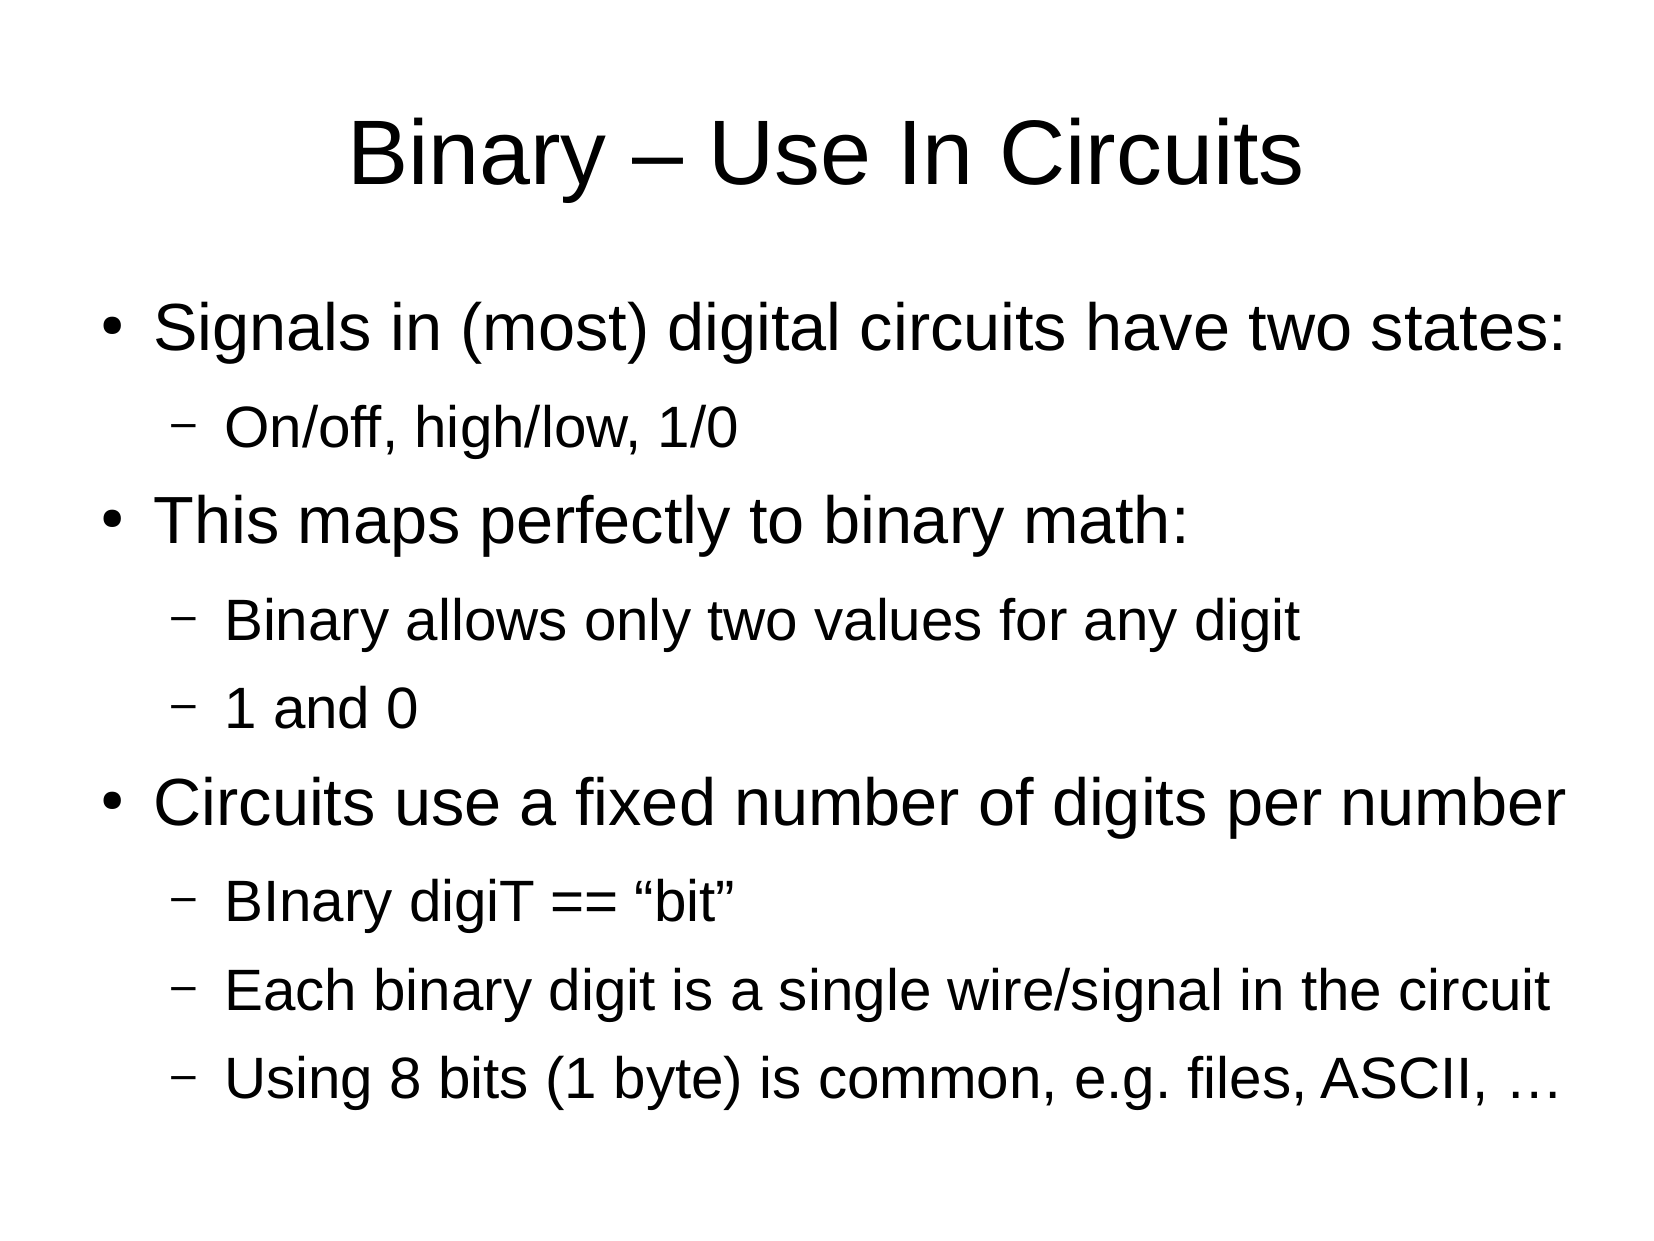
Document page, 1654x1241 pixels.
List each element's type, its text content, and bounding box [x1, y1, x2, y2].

title Binary – Use In Circuits [82, 49, 1571, 257]
list Signals in (most) digital circuits have two states: On/off, high/low, 1/0 This maps perfectly to binary math: Binary allows only two values for any digit 1 and 0 Circuits use a fixed number of digits per number BInary digiT == “bit” Each binary digit is a single wire/signal in the circuit Using 8 bits (1 byte) is common, e.g. files, ASCII, … [82, 290, 1571, 1156]
